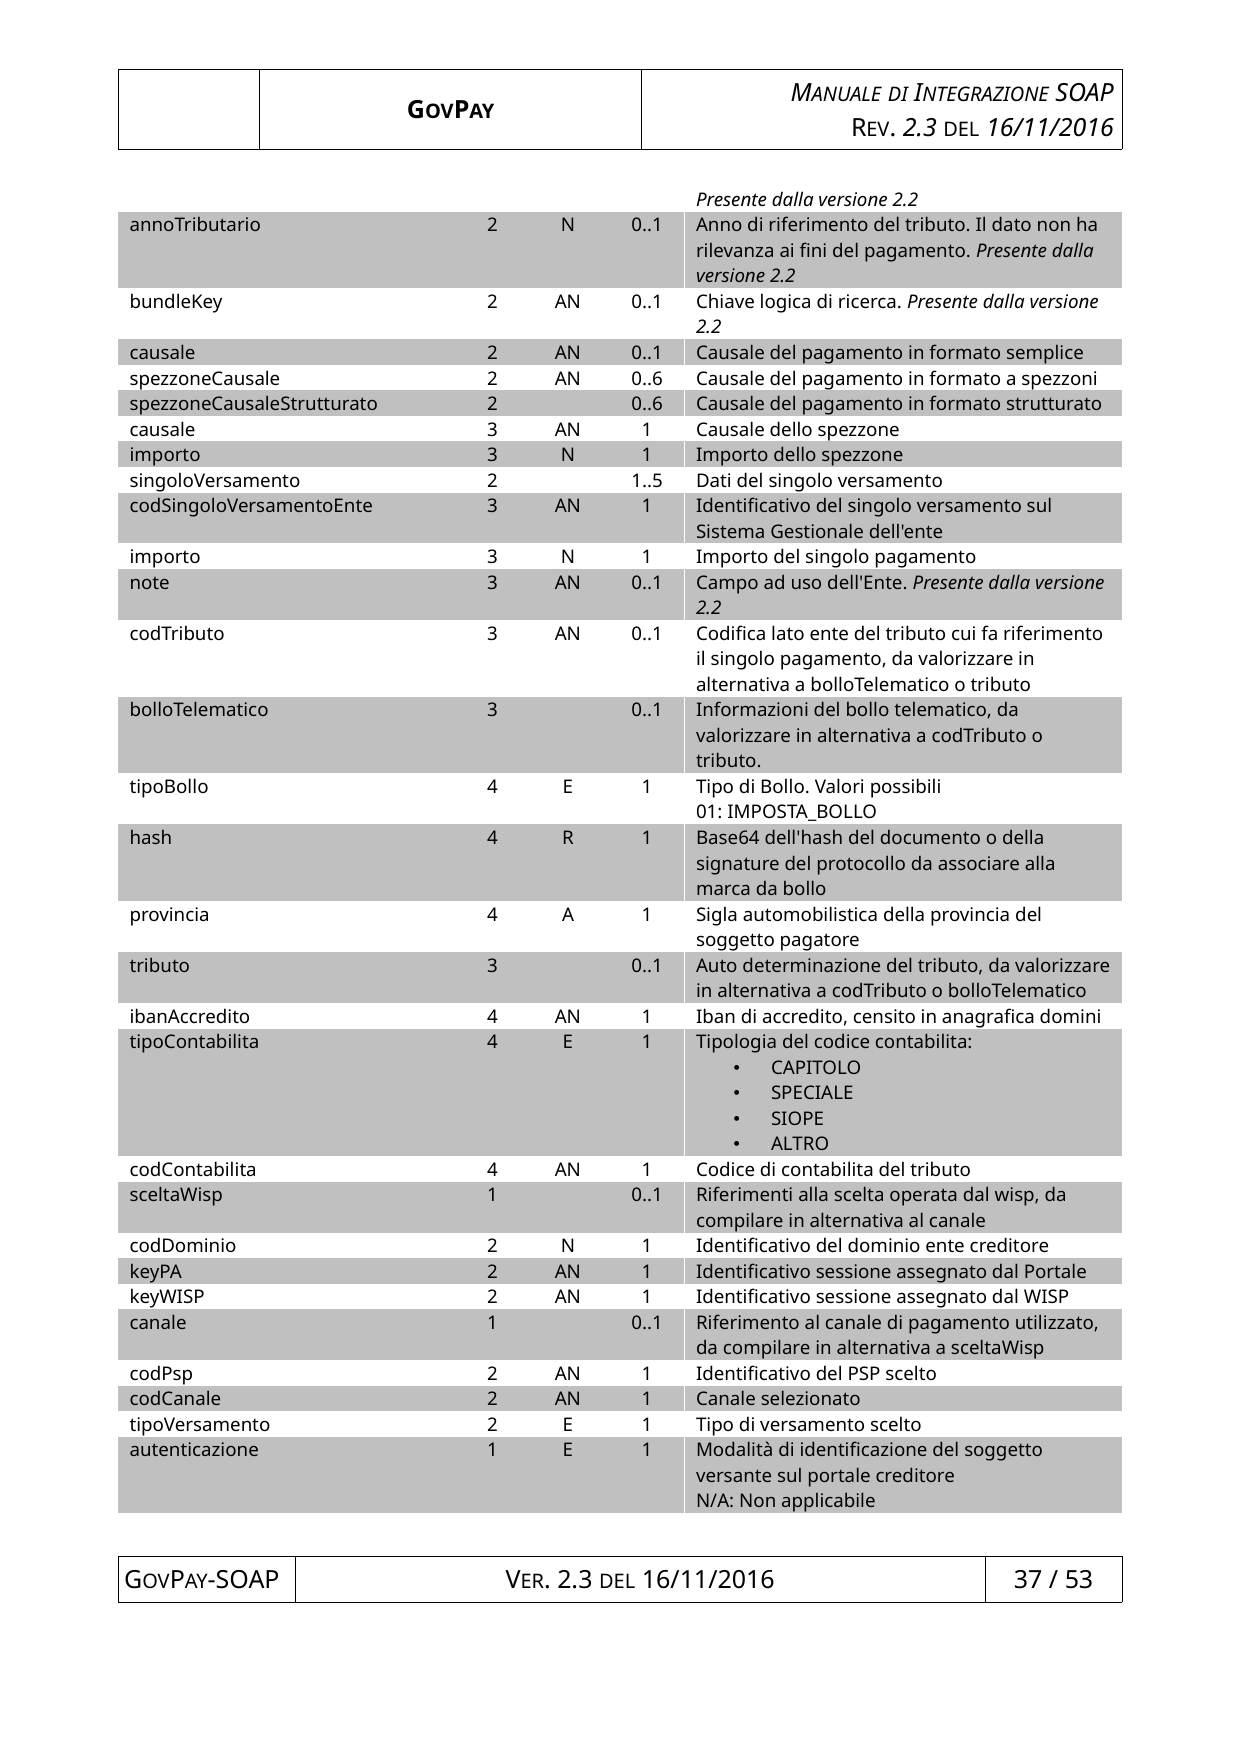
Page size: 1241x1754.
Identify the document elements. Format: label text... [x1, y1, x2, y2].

table_cell spezzoneCausaleStrutturato [118, 390, 458, 416]
table_cell AN [526, 365, 609, 390]
table_cell 1 [609, 1386, 684, 1411]
table_cell Riferimento al canale di pagamento utilizzato, da compilare in alternativa a sceltaWisp [685, 1309, 1122, 1360]
table_cell Identificativo del singolo versamento sul Sistema Gestionale dell'ente [685, 493, 1122, 543]
table_cell Iban di accredito, censito in anagrafica domini [685, 1003, 1122, 1028]
table_cell 1..5 [609, 467, 684, 492]
table_cell AN [526, 1284, 609, 1309]
table_cell sceltaWisp [118, 1182, 458, 1233]
table_cell 1 [609, 1411, 684, 1437]
table_cell [458, 186, 526, 212]
table_cell 1 [609, 493, 684, 543]
table_cell [118, 186, 458, 212]
table_cell Causale del pagamento in formato a spezzoni [685, 365, 1122, 390]
table_cell Identificativo sessione assegnato dal WISP [685, 1284, 1122, 1309]
table_cell 3 [458, 544, 526, 569]
table_cell AN [526, 339, 609, 365]
table_cell Tipo di Bollo. Valori possibili 01: IMPOSTA_BOLLO [685, 773, 1122, 824]
table_cell 1 [609, 901, 684, 952]
table_cell 1 [609, 1360, 684, 1386]
table_cell 2 [458, 1411, 526, 1437]
table_cell 2 [458, 288, 526, 339]
table_cell codCanale [118, 1386, 458, 1411]
table_cell codPsp [118, 1360, 458, 1386]
table_cell 2 [458, 1360, 526, 1386]
table_cell spezzoneCausale [118, 365, 458, 390]
table_cell 2 [458, 365, 526, 390]
table_cell 2 [458, 1233, 526, 1258]
table_cell Identificativo del PSP scelto [685, 1360, 1122, 1386]
table_cell AN [526, 1258, 609, 1284]
table_cell AN [526, 569, 609, 620]
table_cell codSingoloVersamentoEnte [118, 493, 458, 543]
table_cell 2 [458, 390, 526, 416]
table_cell R [526, 824, 609, 901]
table_cell 1 [609, 773, 684, 824]
table_cell [526, 697, 609, 773]
table_cell N [526, 1233, 609, 1258]
table_cell Auto determinazione del tributo, da valorizzare in alternativa a codTributo o bolloTelematico [685, 952, 1122, 1003]
table_cell keyWISP [118, 1284, 458, 1309]
table_cell AN [526, 288, 609, 339]
table_cell Riferimenti alla scelta operata dal wisp, da compilare in alternativa al canale [685, 1182, 1122, 1233]
table_cell codDominio [118, 1233, 458, 1258]
table_cell 4 [458, 824, 526, 901]
table_cell 1 [609, 544, 684, 569]
table_cell causale [118, 339, 458, 365]
table_cell bundleKey [118, 288, 458, 339]
table_cell 1 [609, 1029, 684, 1156]
table_cell causale [118, 416, 458, 441]
table_cell Codice di contabilita del tributo [685, 1156, 1122, 1182]
table_cell 4 [458, 773, 526, 824]
table_cell importo [118, 441, 458, 467]
table_cell 4 [458, 1029, 526, 1156]
table_cell Tipologia del codice contabilita: CAPITOLO SPECIALE SIOPE ALTRO [685, 1029, 1122, 1156]
table_cell N [526, 212, 609, 288]
table_cell tipoContabilita [118, 1029, 458, 1156]
table_cell 0..1 [609, 288, 684, 339]
table_cell Modalità di identificazione del soggetto versante sul portale creditore N/A: Non applicabile [685, 1437, 1122, 1513]
table_cell 1 [609, 1258, 684, 1284]
table_cell AN [526, 1156, 609, 1182]
table_cell [526, 467, 609, 492]
table_cell 3 [458, 952, 526, 1003]
table_cell E [526, 1437, 609, 1513]
table_cell [526, 952, 609, 1003]
table_cell 1 [609, 441, 684, 467]
table_cell 0..1 [609, 620, 684, 697]
table_cell 4 [458, 1156, 526, 1182]
table_cell 0..1 [609, 1182, 684, 1233]
table_cell 1 [458, 1437, 526, 1513]
table_cell tipoBollo [118, 773, 458, 824]
table_cell 2 [458, 1258, 526, 1284]
table_cell 3 [458, 569, 526, 620]
table_cell N [526, 544, 609, 569]
table_cell tipoVersamento [118, 1411, 458, 1437]
table_cell canale [118, 1309, 458, 1360]
table_cell singoloVersamento [118, 467, 458, 492]
table_cell 3 [458, 620, 526, 697]
table_cell 2 [458, 1386, 526, 1411]
table_cell annoTributario [118, 212, 458, 288]
table_cell hash [118, 824, 458, 901]
table_cell 3 [458, 697, 526, 773]
table_cell 2 [458, 339, 526, 365]
table_cell [526, 1309, 609, 1360]
table_cell 2 [458, 212, 526, 288]
table_cell Causale del pagamento in formato strutturato [685, 390, 1122, 416]
table_cell AN [526, 493, 609, 543]
table_cell E [526, 773, 609, 824]
table_cell codContabilita [118, 1156, 458, 1182]
table_cell AN [526, 620, 609, 697]
table_cell 0..6 [609, 365, 684, 390]
table_cell [609, 186, 684, 212]
table_cell provincia [118, 901, 458, 952]
table_cell 0..1 [609, 212, 684, 288]
table_cell autenticazione [118, 1437, 458, 1513]
table_cell 1 [609, 416, 684, 441]
table_cell 4 [458, 901, 526, 952]
table_cell bolloTelematico [118, 697, 458, 773]
table_cell E [526, 1029, 609, 1156]
table_cell keyPA [118, 1258, 458, 1284]
table_cell [526, 186, 609, 212]
table_cell 0..1 [609, 952, 684, 1003]
table_cell Identificativo sessione assegnato dal Portale [685, 1258, 1122, 1284]
table_cell Importo del singolo pagamento [685, 544, 1122, 569]
table_cell Dati del singolo versamento [685, 467, 1122, 492]
table_cell AN [526, 416, 609, 441]
table_cell 4 [458, 1003, 526, 1028]
table_cell Presente dalla versione 2.2 [685, 186, 1122, 212]
table_cell tributo [118, 952, 458, 1003]
table_cell Informazioni del bollo telematico, da valorizzare in alternativa a codTributo o tributo. [685, 697, 1122, 773]
table_cell 1 [609, 824, 684, 901]
table_cell [526, 1182, 609, 1233]
table_cell Codifica lato ente del tributo cui fa riferimento il singolo pagamento, da valorizzare in alternativa a bolloTelematico o tributo [685, 620, 1122, 697]
table_cell 0..1 [609, 697, 684, 773]
table_cell Sigla automobilistica della provincia del soggetto pagatore [685, 901, 1122, 952]
table_cell 1 [458, 1309, 526, 1360]
table_cell 0..6 [609, 390, 684, 416]
table_cell 1 [609, 1003, 684, 1028]
table_cell AN [526, 1360, 609, 1386]
table_cell Base64 dell'hash del documento o della signature del protocollo da associare alla marca da bollo [685, 824, 1122, 901]
table_cell 3 [458, 416, 526, 441]
table_cell 1 [458, 1182, 526, 1233]
table_cell 0..1 [609, 339, 684, 365]
table_cell AN [526, 1386, 609, 1411]
table_cell [526, 390, 609, 416]
table_cell A [526, 901, 609, 952]
table_cell 3 [458, 493, 526, 543]
table_cell N [526, 441, 609, 467]
table_cell 3 [458, 441, 526, 467]
table_cell Chiave logica di ricerca. Presente dalla versione 2.2 [685, 288, 1122, 339]
table_cell 1 [609, 1233, 684, 1258]
table_cell 1 [609, 1284, 684, 1309]
table_cell 1 [609, 1437, 684, 1513]
table_cell 0..1 [609, 569, 684, 620]
table_cell 1 [609, 1156, 684, 1182]
table_cell Campo ad uso dell'Ente. Presente dalla versione 2.2 [685, 569, 1122, 620]
table_cell ibanAccredito [118, 1003, 458, 1028]
table_cell Causale dello spezzone [685, 416, 1122, 441]
table_cell codTributo [118, 620, 458, 697]
table_cell Anno di riferimento del tributo. Il dato non ha rilevanza ai fini del pagamento. Presente dalla versione 2.2 [685, 212, 1122, 288]
table_cell note [118, 569, 458, 620]
table_cell Importo dello spezzone [685, 441, 1122, 467]
table_cell 2 [458, 1284, 526, 1309]
table_cell E [526, 1411, 609, 1437]
table_cell importo [118, 544, 458, 569]
table_cell 0..1 [609, 1309, 684, 1360]
table_cell 2 [458, 467, 526, 492]
table_cell Causale del pagamento in formato semplice [685, 339, 1122, 365]
table_cell Identificativo del dominio ente creditore [685, 1233, 1122, 1258]
table_cell Canale selezionato [685, 1386, 1122, 1411]
table_cell AN [526, 1003, 609, 1028]
table_cell Tipo di versamento scelto [685, 1411, 1122, 1437]
